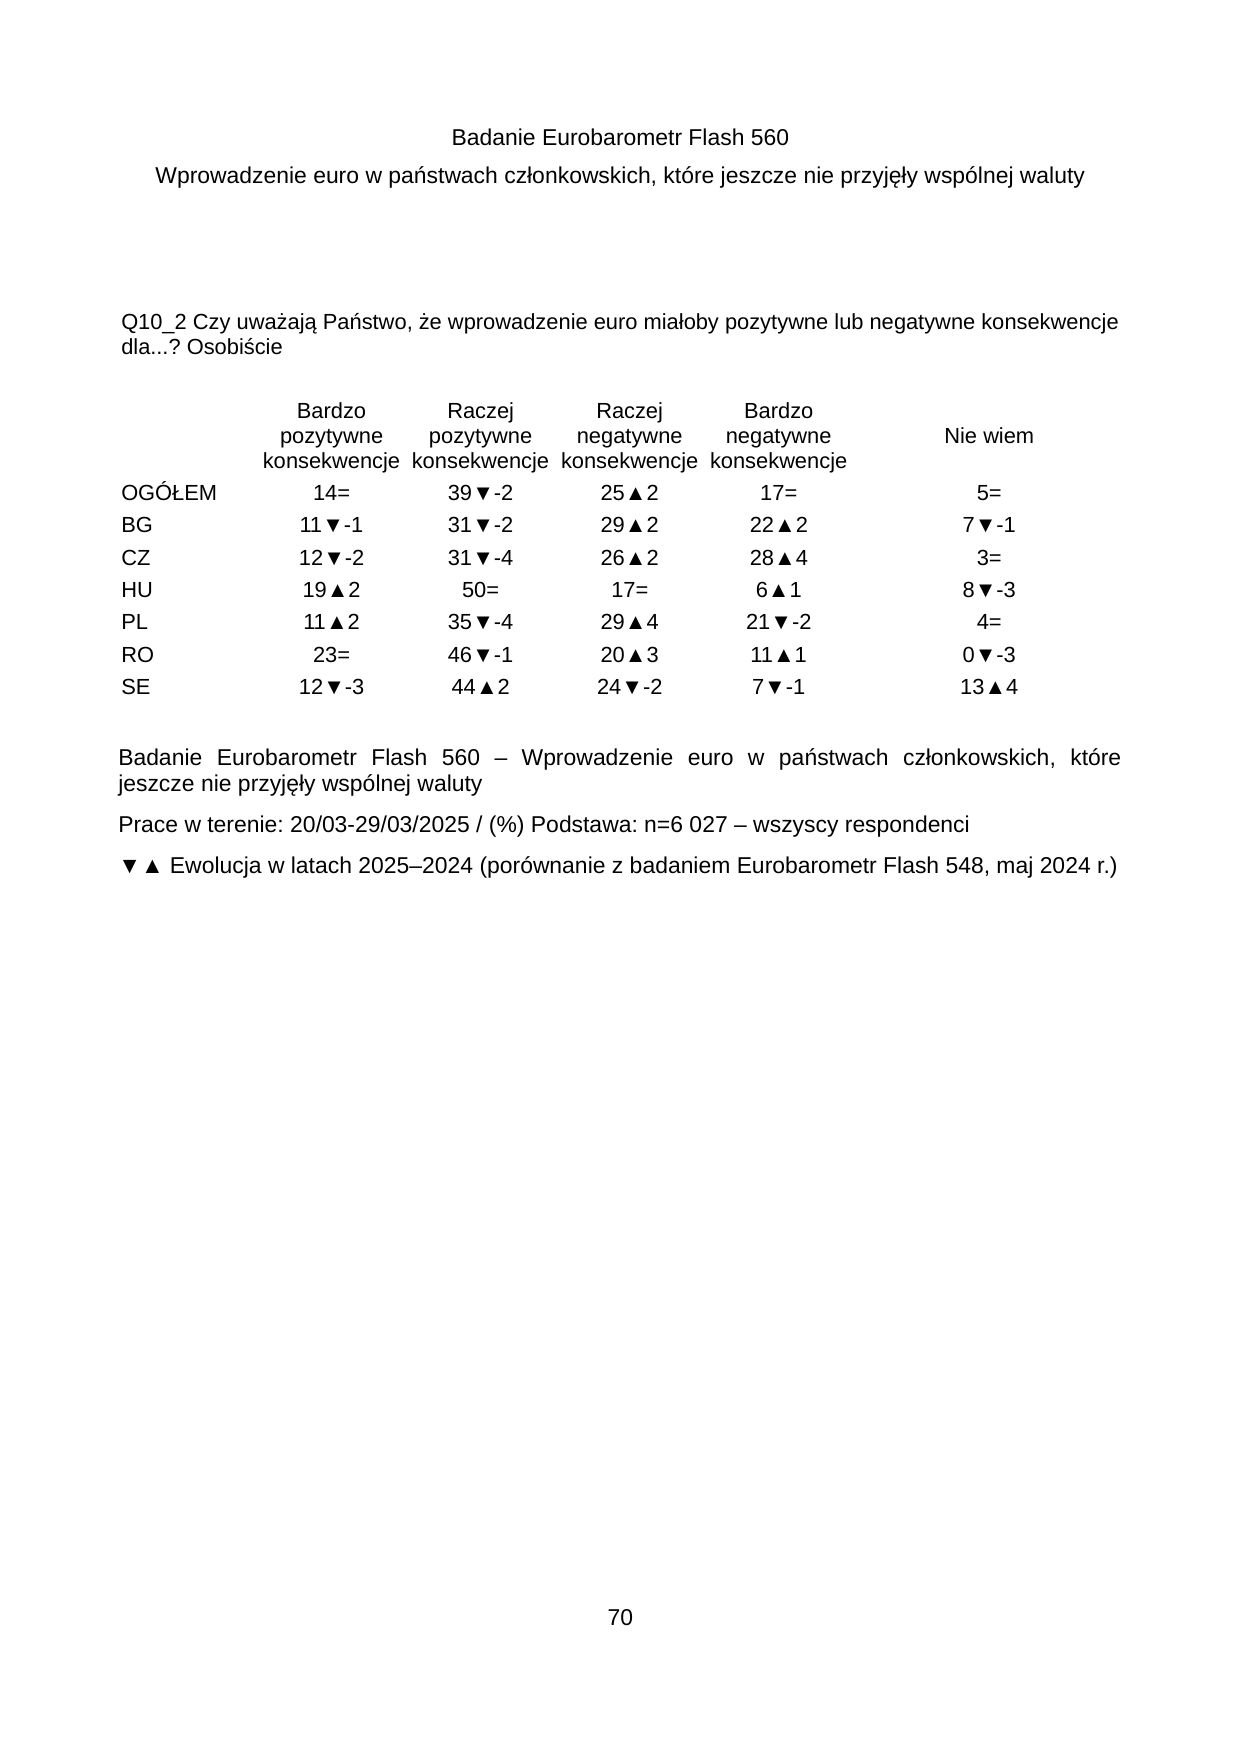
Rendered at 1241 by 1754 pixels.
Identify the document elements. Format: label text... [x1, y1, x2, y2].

table_cell 29▲4 [555, 606, 704, 638]
table_cell 26▲2 [555, 541, 704, 573]
table_cell 31▼-4 [406, 541, 555, 573]
table_cell 44▲2 [406, 670, 555, 703]
table_cell 29▲2 [555, 509, 704, 541]
table_cell 22▲2 [704, 509, 853, 541]
table_cell 46▼-1 [406, 638, 555, 670]
table_cell 13▲4 [853, 670, 1125, 703]
table_cell PL [118, 606, 257, 638]
table_cell 31▼-2 [406, 509, 555, 541]
table_cell 23= [257, 638, 406, 670]
table_cell Raczej pozytywne konsekwencje [406, 395, 555, 476]
table_cell OGÓŁEM [118, 476, 257, 508]
table_cell SE [118, 670, 257, 703]
table_cell 12▼-3 [257, 670, 406, 703]
table_cell Raczej negatywne konsekwencje [555, 395, 704, 476]
table_cell 25▲2 [555, 476, 704, 508]
table_cell 7▼-1 [704, 670, 853, 703]
table_cell 8▼-3 [853, 573, 1125, 606]
table_cell 4= [853, 606, 1125, 638]
table_cell 21▼-2 [704, 606, 853, 638]
table_cell [853, 362, 1125, 394]
table_cell 28▲4 [704, 541, 853, 573]
table_cell 19▲2 [257, 573, 406, 606]
table_cell 12▼-2 [257, 541, 406, 573]
table_cell BG [118, 509, 257, 541]
table_cell [704, 362, 853, 394]
table_cell 17= [555, 573, 704, 606]
table_cell 0▼-3 [853, 638, 1125, 670]
table_cell 11▲1 [704, 638, 853, 670]
table_cell [406, 362, 555, 394]
table_cell 7▼-1 [853, 509, 1125, 541]
table_cell [118, 395, 257, 476]
table_header Q10_2 Czy uważają Państwo, że wprowadzenie euro miałoby pozytywne lub negatywne konsekwencje dla...? Osobiście [118, 306, 1125, 362]
table_cell 24▼-2 [555, 670, 704, 703]
table_cell CZ [118, 541, 257, 573]
text Prace w terenie: 20/03-29/03/2025 / (%) Podstawa: n=6 027 – wszyscy respondenci [118, 811, 1122, 837]
table_cell 14= [257, 476, 406, 508]
table_cell [118, 362, 257, 394]
table_cell 11▼-1 [257, 509, 406, 541]
table_cell 3= [853, 541, 1125, 573]
table_cell Bardzo pozytywne konsekwencje [257, 395, 406, 476]
table_cell RO [118, 638, 257, 670]
table_cell [555, 362, 704, 394]
table_cell 20▲3 [555, 638, 704, 670]
table_cell Nie wiem [853, 395, 1125, 476]
table_cell HU [118, 573, 257, 606]
table_cell Bardzo negatywne konsekwencje [704, 395, 853, 476]
table_cell 17= [704, 476, 853, 508]
table_cell 5= [853, 476, 1125, 508]
table_cell 11▲2 [257, 606, 406, 638]
table_cell [257, 362, 406, 394]
text Badanie Eurobarometr Flash 560 – Wprowadzenie euro w państwach członkowskich, które jeszcze nie przyjęły wspólnej waluty [118, 744, 1122, 796]
table_cell 35▼-4 [406, 606, 555, 638]
table_cell 39▼-2 [406, 476, 555, 508]
table_cell 50= [406, 573, 555, 606]
text ▼▲ Ewolucja w latach 2025–2024 (porównanie z badaniem Eurobarometr Flash 548, maj 2024 r.) [118, 852, 1122, 878]
table_cell 6▲1 [704, 573, 853, 606]
